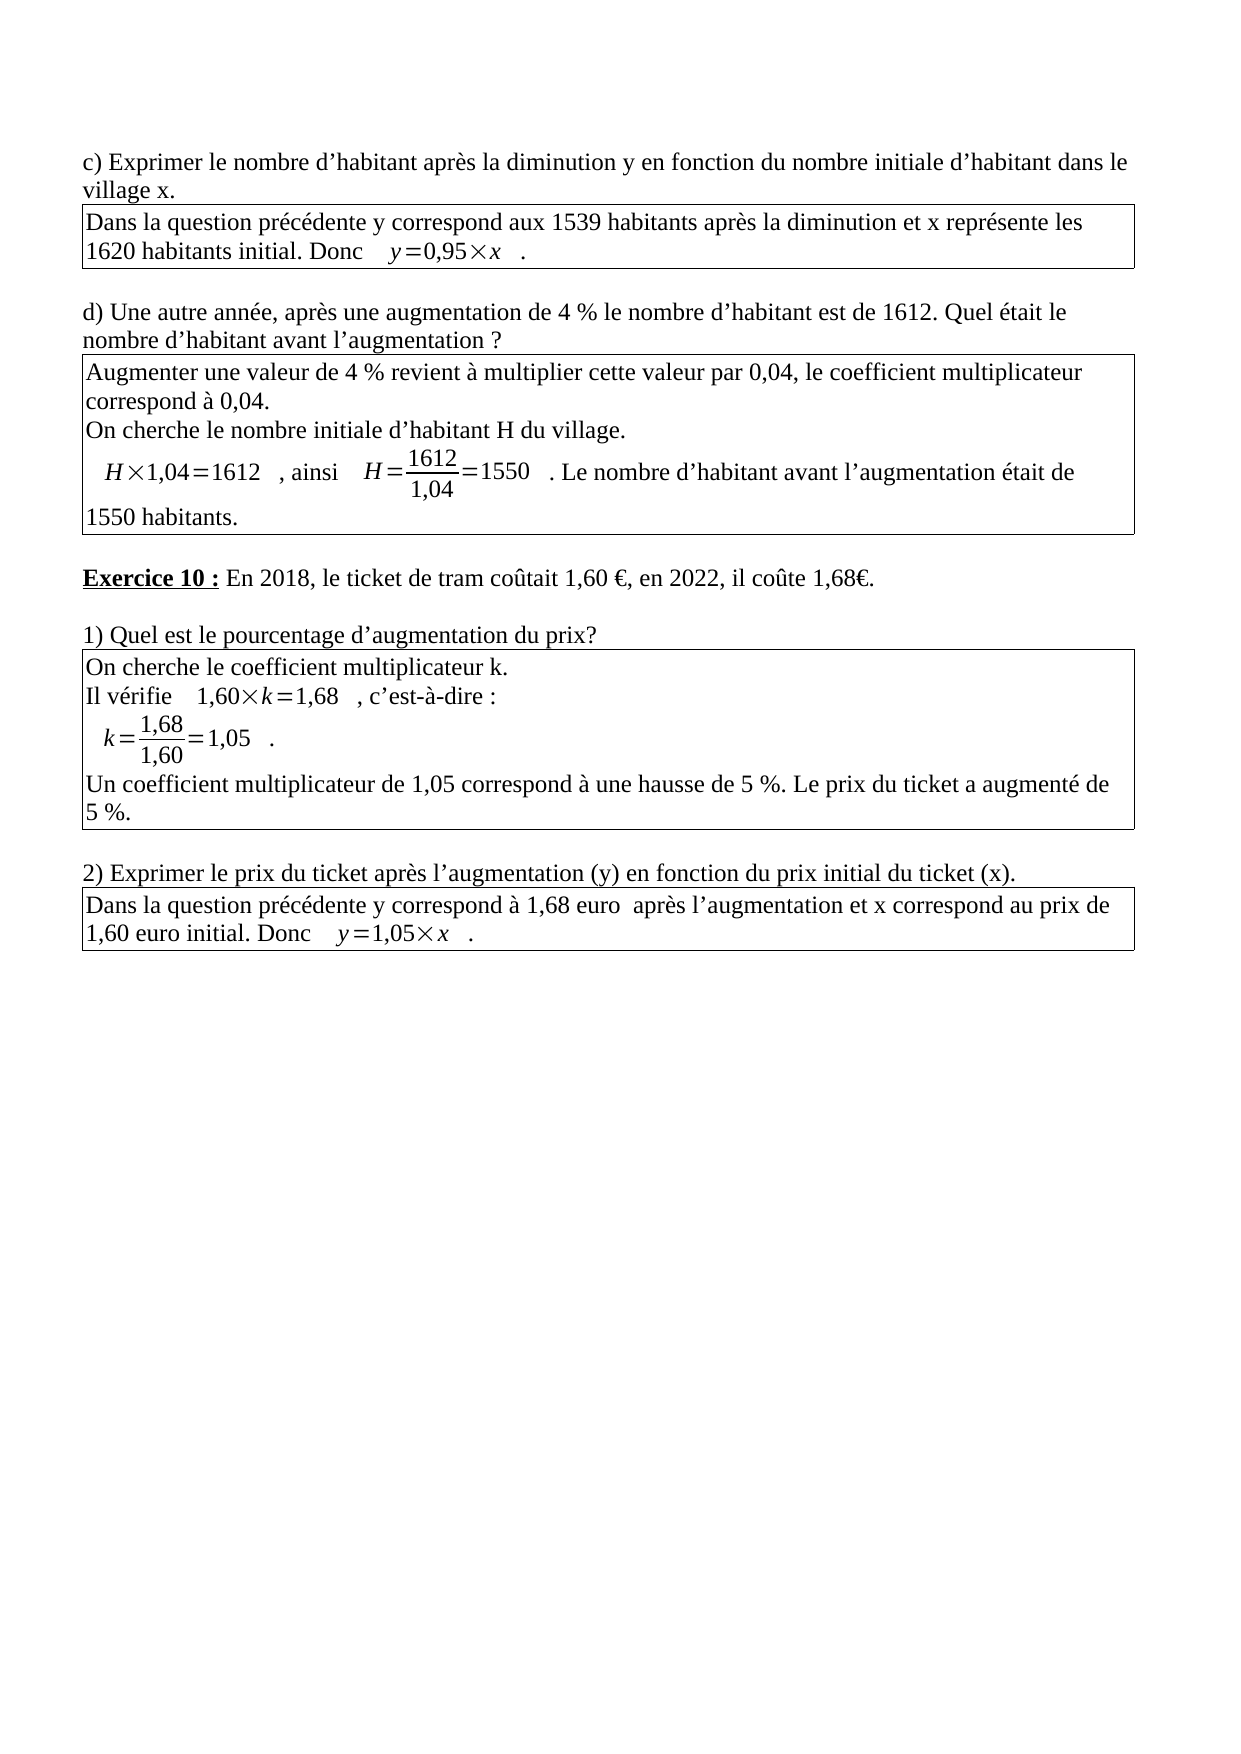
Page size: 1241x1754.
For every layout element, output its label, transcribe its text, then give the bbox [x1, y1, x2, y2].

table_header Dans la question précédente y correspond à 1,68 euro après l’augmentation et x correspond au prix de 1,60 euro initial. Donc . [83, 888, 1134, 950]
text d) Une autre année, après une augmentation de 4 % le nombre d’habitant est de 1612. Quel était le nombre d’habitant avant l’augmentation ? [82, 297, 1134, 354]
table_header Augmenter une valeur de 4 % revient à multiplier cette valeur par 0,04, le coefficient multiplicateur correspond à 0,04. On cherche le nombre initiale d’habitant H du village. , ainsi . Le nombre d’habitant avant l’augmentation était de 1550 habitants. [83, 355, 1134, 534]
text Exercice 10 : En 2018, le ticket de tram coûtait 1,60 €, en 2022, il coûte 1,68€. [82, 563, 1134, 592]
text 1) Quel est le pourcentage d’augmentation du prix? [82, 620, 1134, 649]
text 2) Exprimer le prix du ticket après l’augmentation (y) en fonction du prix initial du ticket (x). [82, 858, 1134, 887]
table_header On cherche le coefficient multiplicateur k. Il vérifie , c’est-à-dire : . Un coefficient multiplicateur de 1,05 correspond à une hausse de 5 %. Le prix du ticket a augmenté de 5 %. [83, 650, 1134, 829]
table_header Dans la question précédente y correspond aux 1539 habitants après la diminution et x représente les 1620 habitants initial. Donc . [83, 205, 1134, 268]
text c) Exprimer le nombre d’habitant après la diminution y en fonction du nombre initiale d’habitant dans le village x. [82, 147, 1134, 204]
